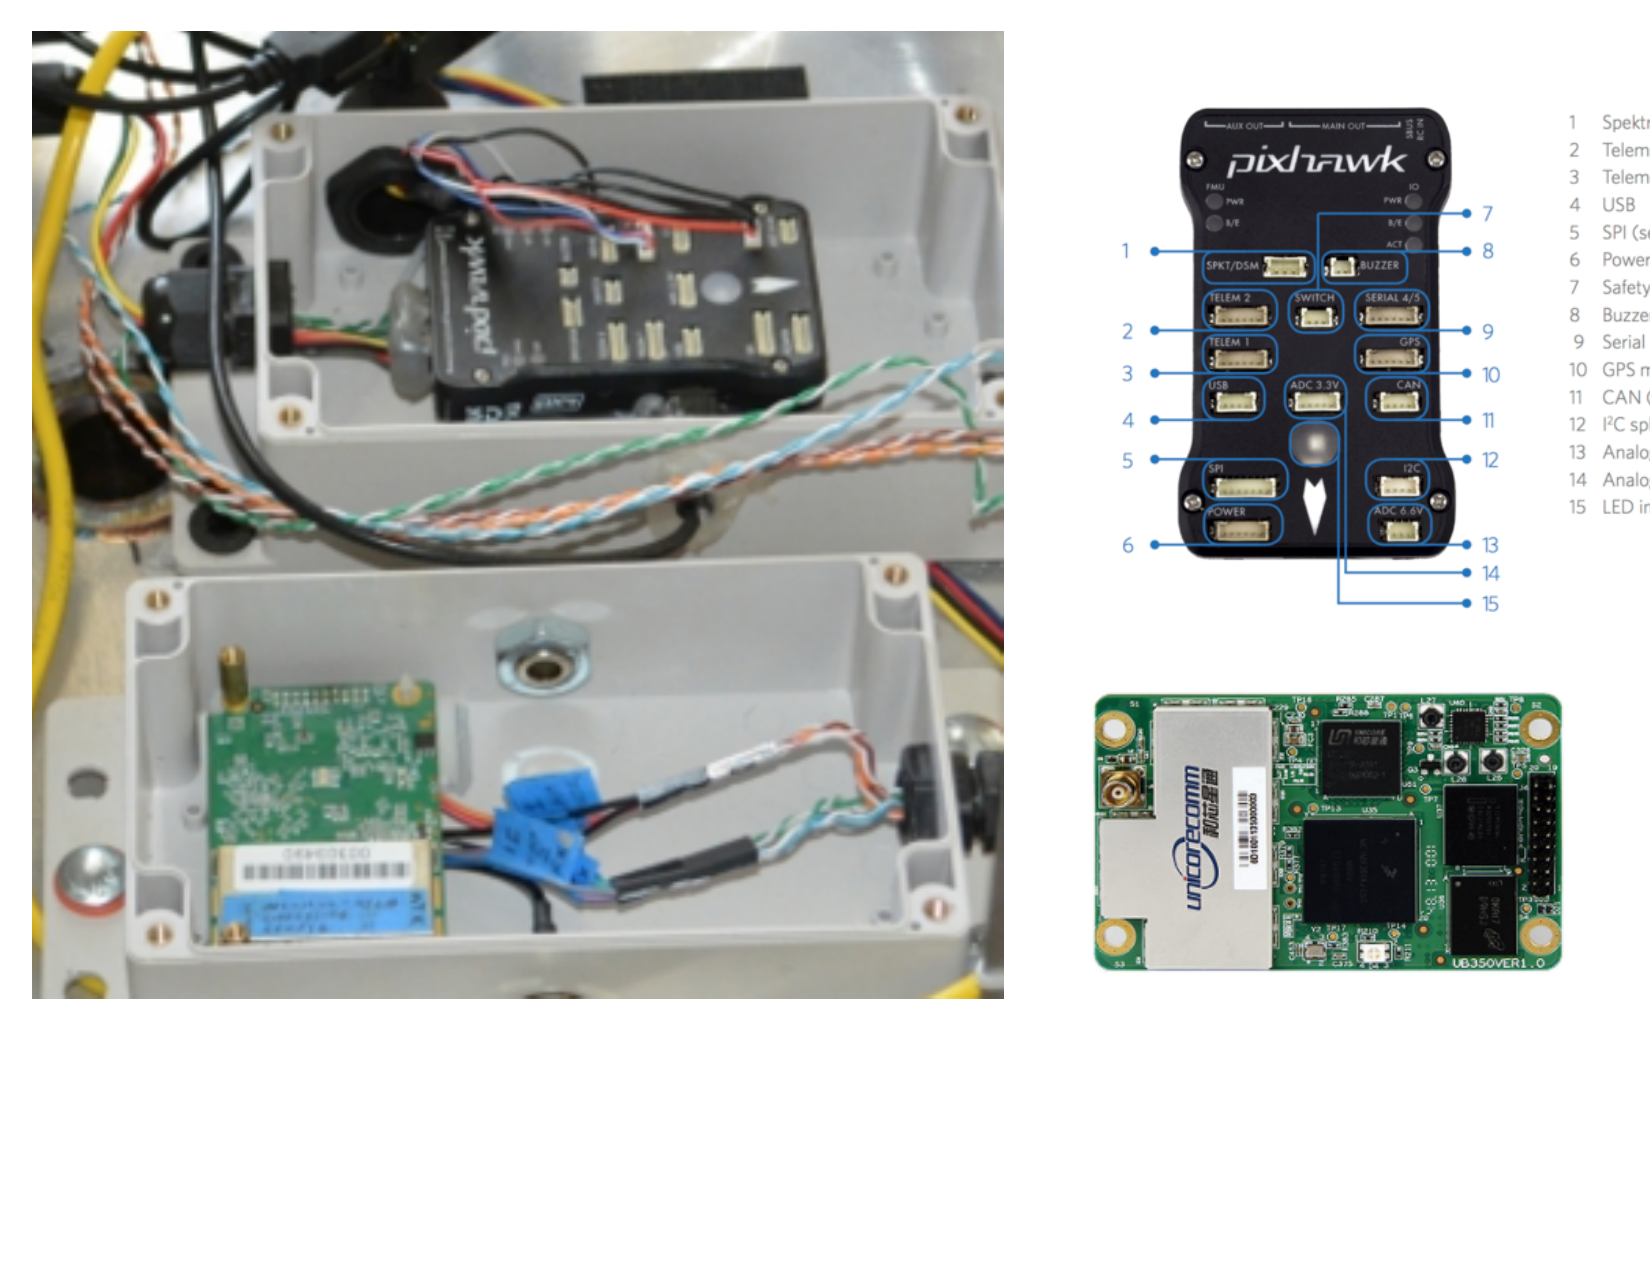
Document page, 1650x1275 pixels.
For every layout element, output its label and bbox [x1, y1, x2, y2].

picture [1107, 79, 1650, 627]
picture [32, 31, 1004, 999]
picture [1086, 682, 1573, 979]
